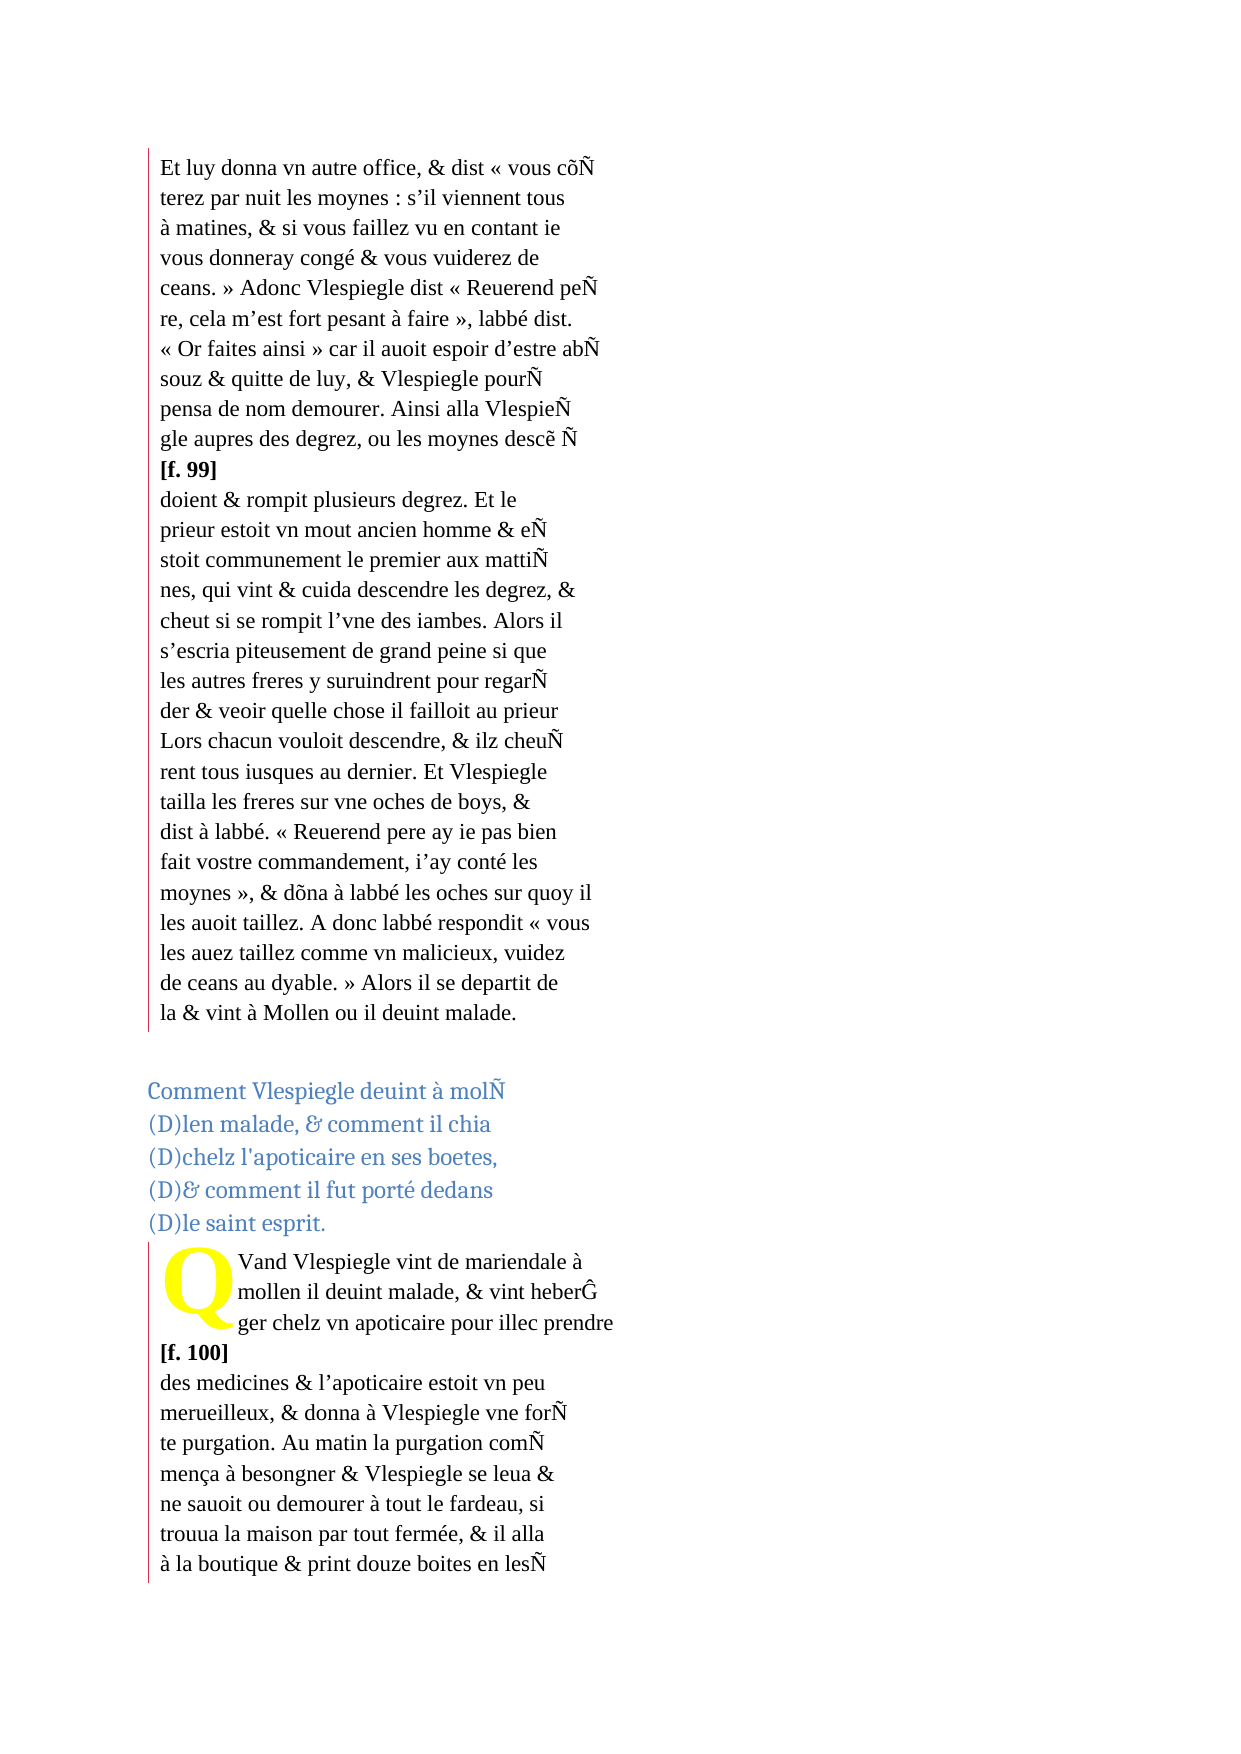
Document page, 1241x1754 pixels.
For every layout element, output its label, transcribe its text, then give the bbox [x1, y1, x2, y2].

subtitle Comment Vlespiegle deuint à molÑ (D)len malade, & comment il chia (D)chelz l'apoticaire en ses boetes, (D)& comment il fut porté dedans (D)le saint esprit. [148, 1077, 1093, 1238]
text QVand Vlespiegle vint de mariendale à mollen il deuint malade, & vint heberĜ ger chelz vn apoticaire pour illec prendre [f. 100] des medicines & l’apoticaire estoit vn peu merueilleux, & donna à Vlespiegle vne forÑ te purgation. Au matin la purgation comÑ mença à besongner & Vlespiegle se leua & ne sauoit ou demourer à tout le fardeau, si trouua la maison par tout fermée, & il alla à la boutique & print douze boites en lesÑ [149, 1242, 1093, 1583]
text Et luy donna vn autre office, & dist « vous cõÑ terez par nuit les moynes : s’il viennent tous à matines, & si vous faillez vu en contant ie vous donneray congé & vous vuiderez de ceans. » Adonc Vlespiegle dist « Reuerend peÑ re, cela m’est fort pesant à faire », labbé dist. « Or faites ainsi » car il auoit espoir d’estre abÑ souz & quitte de luy, & Vlespiegle pourÑ pensa de nom demourer. Ainsi alla VlespieÑ gle aupres des degrez, ou les moynes descẽ Ñ [f. 99] doient & rompit plusieurs degrez. Et le prieur estoit vn mout ancien homme & eÑ stoit communement le premier aux mattiÑ nes, qui vint & cuida descendre les degrez, & cheut si se rompit l’vne des iambes. Alors il s’escria piteusement de grand peine si que les autres freres y suruindrent pour regarÑ der & veoir quelle chose il failloit au prieur Lors chacun vouloit descendre, & ilz cheuÑ rent tous iusques au dernier. Et Vlespiegle tailla les freres sur vne oches de boys, & dist à labbé. « Reuerend pere ay ie pas bien fait vostre commandement, i’ay conté les moynes », & dõna à labbé les oches sur quoy il les auoit taillez. A donc labbé respondit « vous les auez taillez comme vn malicieux, vuidez de ceans au dyable. » Alors il se departit de la & vint à Mollen ou il deuint malade. [149, 148, 1093, 1032]
